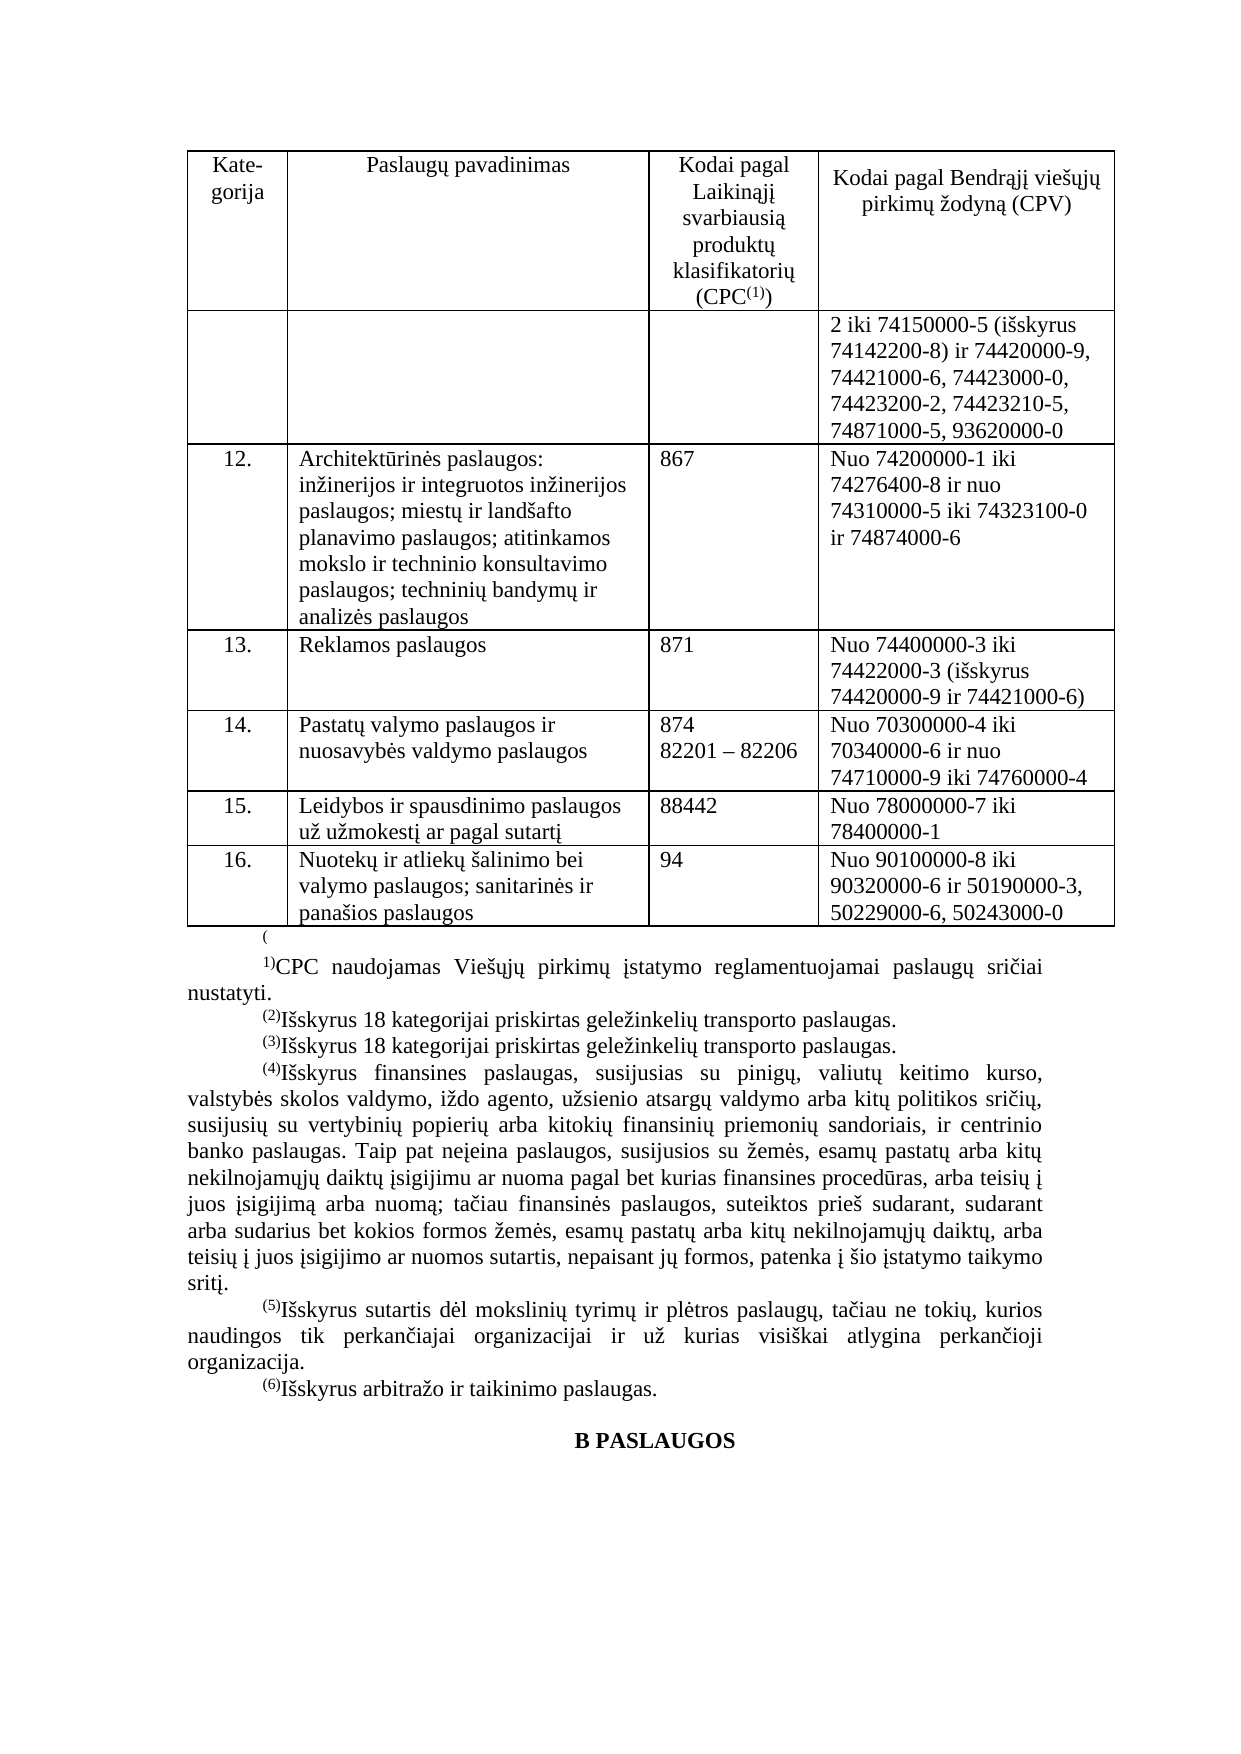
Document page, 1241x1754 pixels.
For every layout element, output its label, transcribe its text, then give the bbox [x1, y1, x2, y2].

table_cell 16. [188, 846, 287, 925]
text 1)CPC naudojamas Viešųjų pirkimų įstatymo reglamentuojamai paslaugų sričiai nustatyti. [187, 953, 1044, 1006]
table_cell Nuo 70300000-4 iki 70340000-6 ir nuo 74710000-9 iki 74760000-4 [819, 711, 1114, 790]
text (3)Išskyrus 18 kategorijai priskirtas geležinkelių transporto paslaugas. [187, 1032, 1044, 1058]
text (6)Išskyrus arbitražo ir taikinimo paslaugas. [187, 1375, 1044, 1401]
table_cell Pastatų valymo paslaugos ir nuosavybės valdymo paslaugos [288, 711, 648, 790]
table_header Kodai pagal Laikinąjį svarbiausią produktų klasifikatorių (CPC(1)) [650, 152, 818, 310]
table_cell 867 [650, 445, 818, 629]
table_cell Nuo 74400000-3 iki 74422000-3 (išskyrus 74420000-9 ir 74421000-6) [819, 631, 1114, 710]
table_cell [650, 311, 818, 443]
table_cell 871 [650, 631, 818, 710]
table_cell 94 [650, 846, 818, 925]
table_header Kodai pagal Bendrąjį viešųjų pirkimų žodyną (CPV) [819, 152, 1114, 310]
table_cell Leidybos ir spausdinimo paslaugos už užmokestį ar pagal sutartį [288, 792, 648, 844]
table_cell 88442 [650, 792, 818, 844]
table_cell 15. [188, 792, 287, 844]
table_cell Nuo 90100000-8 iki 90320000-6 ir 50190000-3, 50229000-6, 50243000-0 [819, 846, 1114, 925]
table_cell Architektūrinės paslaugos: inžinerijos ir integruotos inžinerijos paslaugos; miestų ir landšafto planavimo paslaugos; atitinkamos mokslo ir techninio konsultavimo paslaugos; techninių bandymų ir analizės paslaugos [288, 445, 648, 629]
text (4)Išskyrus finansines paslaugas, susijusias su pinigų, valiutų keitimo kurso, valstybės skolos valdymo, iždo agento, užsienio atsargų valdymo arba kitų politikos sričių, susijusių su vertybinių popierių arba kitokių finansinių priemonių sandoriais, ir centrinio banko paslaugas. Taip pat neįeina paslaugos, susijusios su žemės, esamų pastatų arba kitų nekilnojamųjų daiktų įsigijimu ar nuoma pagal bet kurias finansines procedūras, arba teisių į juos įsigijimą arba nuomą; tačiau finansinės paslaugos, suteiktos prieš sudarant, sudarant arba sudarius bet kokios formos žemės, esamų pastatų arba kitų nekilnojamųjų daiktų, arba teisių į juos įsigijimo ar nuomos sutartis, nepaisant jų formos, patenka į šio įstatymo taikymo sritį. [187, 1058, 1044, 1296]
table_cell 12. [188, 445, 287, 629]
table_header Kate-gorija [188, 152, 287, 310]
table_cell Nuo 78000000-7 iki 78400000-1 [819, 792, 1114, 844]
text ( [187, 927, 1053, 953]
table_cell 874 82201 – 82206 [650, 711, 818, 790]
table_cell Nuotekų ir atliekų šalinimo bei valymo paslaugos; sanitarinės ir panašios paslaugos [288, 846, 648, 925]
text (5)Išskyrus sutartis dėl mokslinių tyrimų ir plėtros paslaugų, tačiau ne tokių, kurios naudingos tik perkančiajai organizacijai ir už kurias visiškai atlygina perkančioji organizacija. [187, 1296, 1044, 1375]
table_cell 2 iki 74150000-5 (išskyrus 74142200-8) ir 74420000-9, 74421000-6, 74423000-0, 74423200-2, 74423210-5, 74871000-5, 93620000-0 [819, 311, 1114, 443]
text B PASLAUGOS [187, 1427, 1053, 1454]
table_cell 13. [188, 631, 287, 710]
table_cell [188, 311, 287, 443]
table_cell Reklamos paslaugos [288, 631, 648, 710]
text (2)Išskyrus 18 kategorijai priskirtas geležinkelių transporto paslaugas. [187, 1006, 1044, 1032]
table_header Paslaugų pavadinimas [288, 152, 648, 310]
table_cell [288, 311, 648, 443]
table_cell Nuo 74200000-1 iki 74276400-8 ir nuo 74310000-5 iki 74323100-0 ir 74874000-6 [819, 445, 1114, 629]
table_cell 14. [188, 711, 287, 790]
